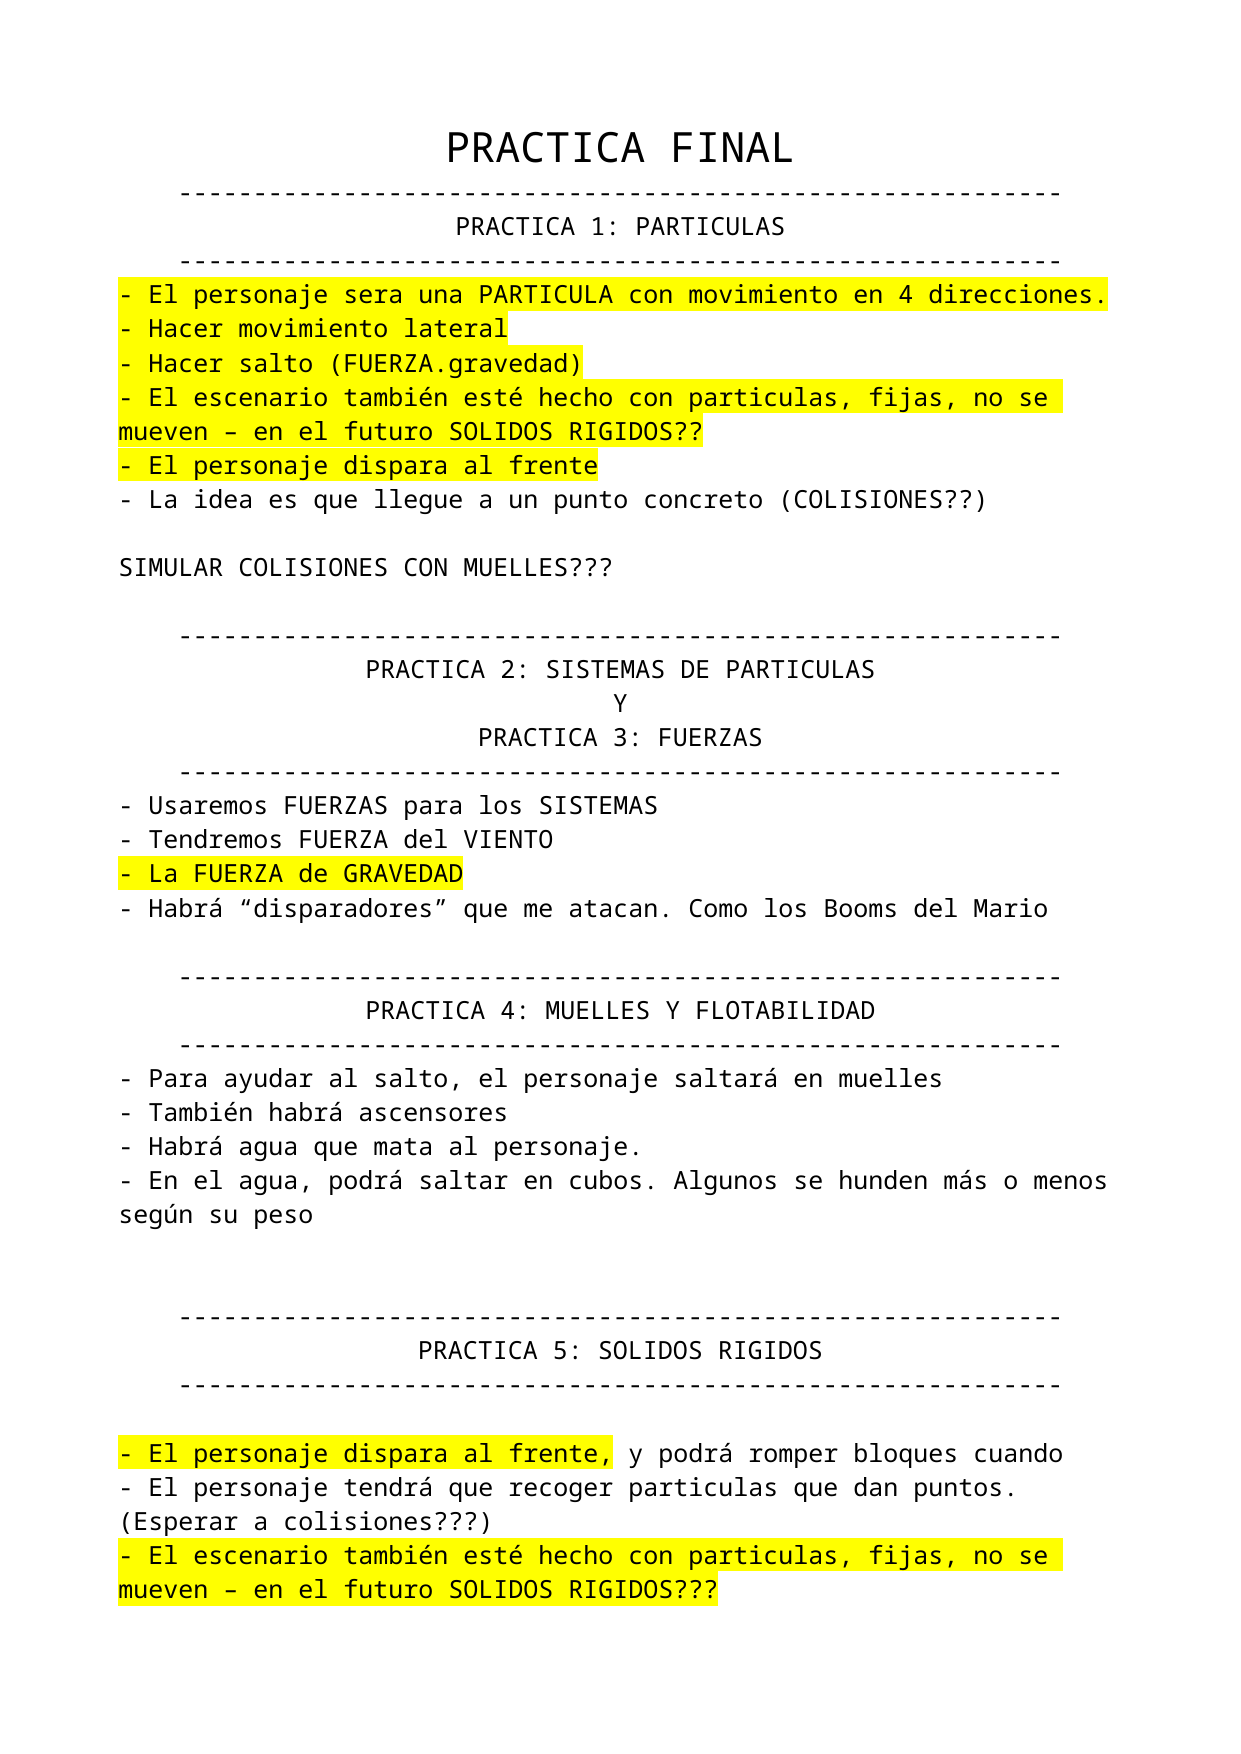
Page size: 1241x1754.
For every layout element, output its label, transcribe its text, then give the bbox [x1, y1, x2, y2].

text - El personaje tendrá que recoger particulas que dan puntos. (Esperar a colisiones???) [118, 1469, 1122, 1537]
text PRACTICA FINAL [118, 118, 1122, 175]
text - Hacer movimiento lateral [118, 311, 1122, 345]
text - También habrá ascensores [118, 1094, 1122, 1129]
text - Habrá “disparadores” que me atacan. Como los Booms del Mario [118, 890, 1122, 924]
text - La FUERZA de GRAVEDAD [118, 856, 1122, 890]
text - Hacer salto (FUERZA.gravedad) [118, 345, 1122, 379]
text PRACTICA 3: FUERZAS [118, 720, 1122, 754]
text -----------------------------------------------------------PRACTICA 5: SOLIDOS RIGIDOS [118, 1299, 1122, 1367]
text - Usaremos FUERZAS para los SISTEMAS [118, 788, 1122, 822]
text -----------------------------------------------------------PRACTICA 4: MUELLES Y FLOTABILIDAD [118, 958, 1122, 1026]
text ----------------------------------------------------------- [118, 1367, 1122, 1401]
text - El escenario también esté hecho con particulas, fijas, no se mueven – en el futuro SOLIDOS RIGIDOS??? [118, 1537, 1122, 1606]
text - El personaje sera una PARTICULA con movimiento en 4 direcciones. [118, 277, 1122, 311]
text - El escenario también esté hecho con particulas, fijas, no se mueven – en el futuro SOLIDOS RIGIDOS?? [118, 379, 1122, 447]
text - El personaje dispara al frente, y podrá romper bloques cuando [118, 1435, 1122, 1469]
text - La idea es que llegue a un punto concreto (COLISIONES??) [118, 481, 1122, 516]
text Y [118, 686, 1122, 720]
text - Habrá agua que mata al personaje. [118, 1129, 1122, 1163]
text SIMULAR COLISIONES CON MUELLES??? [118, 549, 1122, 584]
text ----------------------------------------------------------- [118, 1026, 1122, 1061]
text - El personaje dispara al frente [118, 447, 1122, 481]
text -----------------------------------------------------------PRACTICA 2: SISTEMAS DE PARTICULAS [118, 618, 1122, 686]
text ----------------------------------------------------------- [118, 243, 1122, 277]
text ----------------------------------------------------------- [118, 754, 1122, 788]
text -----------------------------------------------------------PRACTICA 1: PARTICULAS [118, 175, 1122, 243]
text - En el agua, podrá saltar en cubos. Algunos se hunden más o menos según su peso [118, 1163, 1122, 1231]
text - Tendremos FUERZA del VIENTO [118, 822, 1122, 856]
text - Para ayudar al salto, el personaje saltará en muelles [118, 1061, 1122, 1094]
